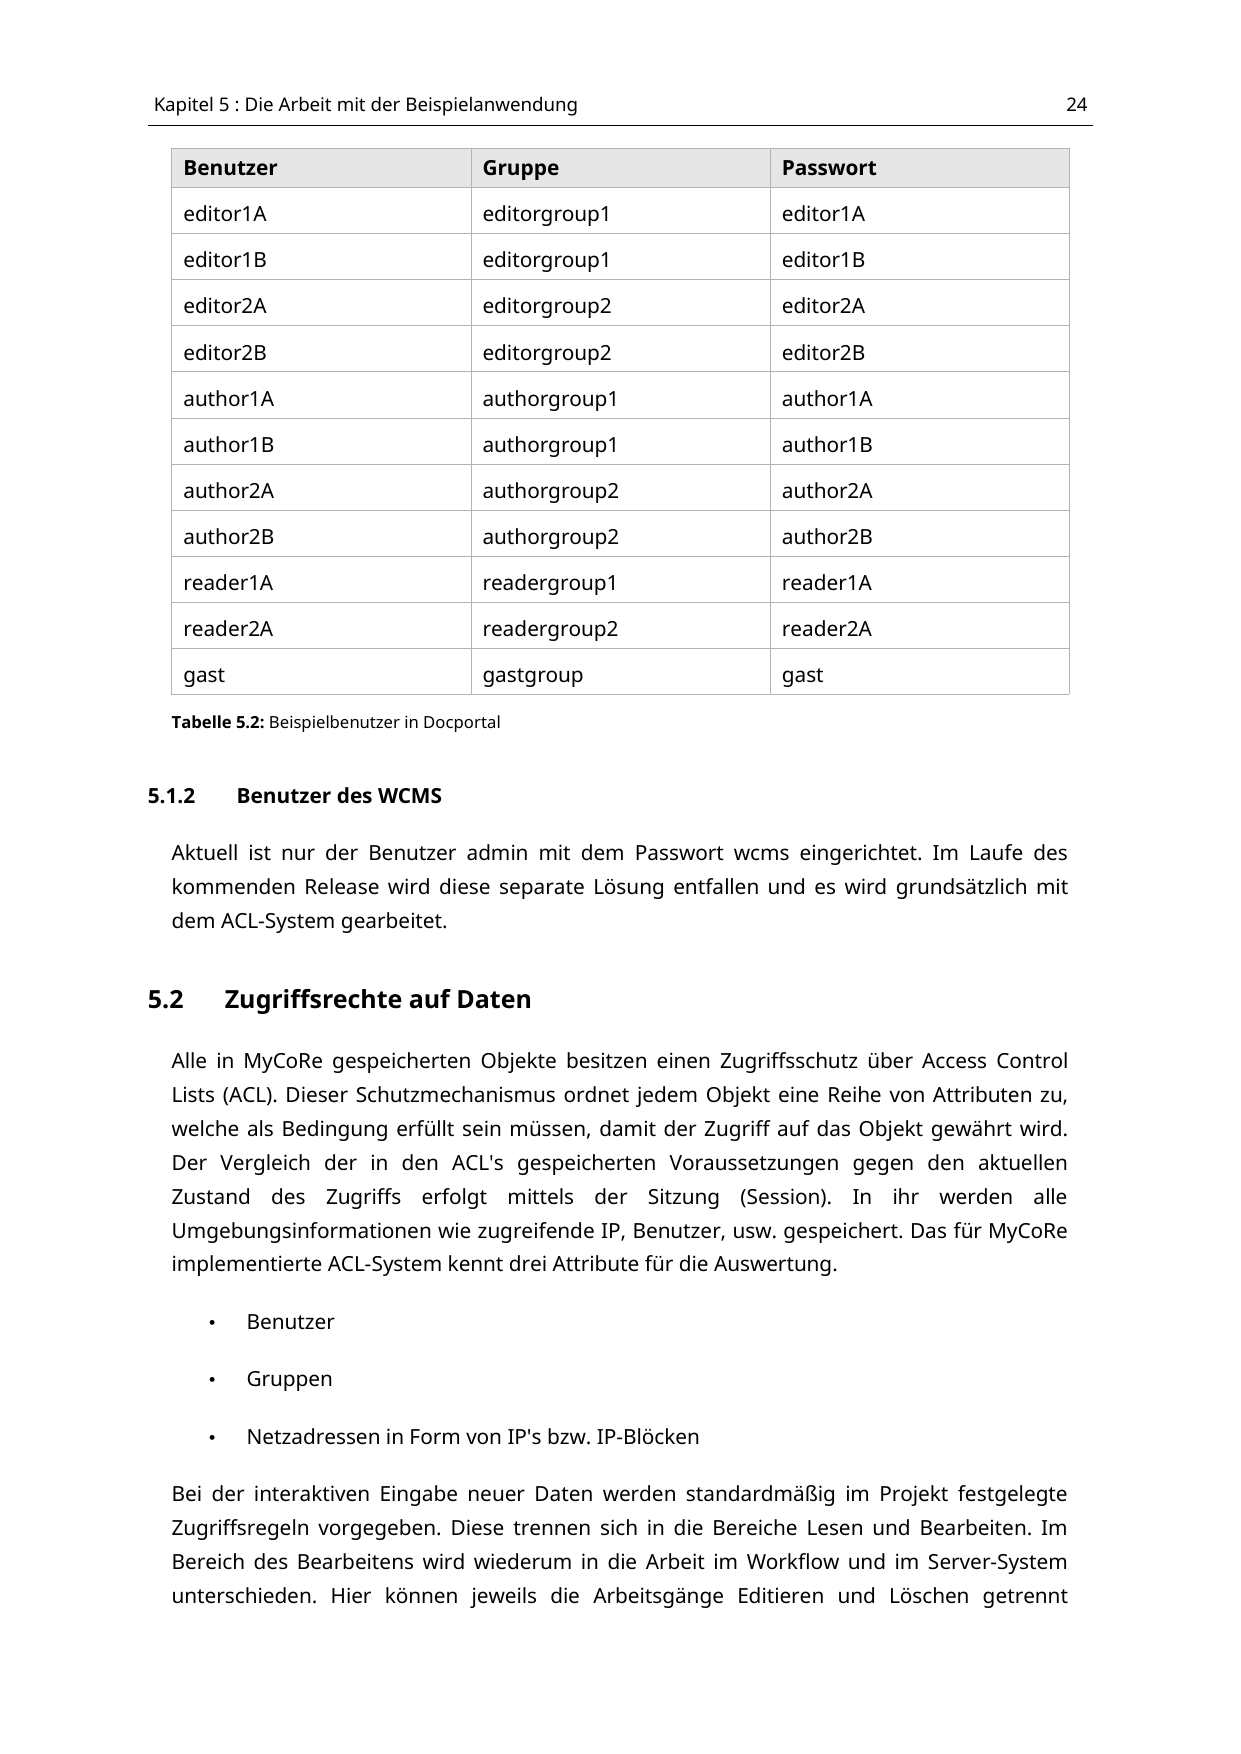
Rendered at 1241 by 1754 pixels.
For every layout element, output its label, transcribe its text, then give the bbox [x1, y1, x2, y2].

table_cell authorgroup1 [472, 419, 770, 464]
table_cell gastgroup [472, 649, 770, 694]
table_cell gast [172, 649, 471, 694]
table_cell editor2A [771, 280, 1069, 325]
table_cell editor2A [172, 280, 471, 325]
text Aktuell ist nur der Benutzer admin mit dem Passwort wcms eingerichtet. Im Laufe des kommenden Release wird diese separate Lösung entfallen und es wird grundsätzlich mit dem ACL-System gearbeitet. [171, 838, 1069, 934]
table_cell author2B [771, 511, 1069, 556]
table_cell authorgroup1 [472, 372, 770, 418]
table_cell authorgroup2 [472, 465, 770, 510]
table_cell author1A [771, 372, 1069, 418]
text Bei der interaktiven Eingabe neuer Daten werden standardmäßig im Projekt festgelegte Zugriffsregeln vorgegeben. Diese trennen sich in die Bereiche Lesen und Bearbeiten. Im Bereich des Bearbeitens wird wiederum in die Arbeit im Workflow und im Server-System unterschieden. Hier können jeweils die Arbeitsgänge Editieren und Löschen getrennt [171, 1479, 1069, 1609]
table_cell editor2B [172, 326, 471, 371]
table_header Benutzer [172, 149, 471, 187]
table_cell readergroup2 [472, 603, 770, 648]
text Alle in MyCoRe gespeicherten Objekte besitzen einen Zugriffsschutz über Access Control Lists (ACL). Dieser Schutzmechanismus ordnet jedem Objekt eine Reihe von Attributen zu, welche als Bedingung erfüllt sein müssen, damit der Zugriff auf das Objekt gewährt wird. Der Vergleich der in den ACL's gespeicherten Voraussetzungen gegen den aktuellen Zustand des Zugriffs erfolgt mittels der Sitzung (Session). In ihr werden alle Umgebungsinformationen wie zugreifende IP, Benutzer, usw. gespeichert. Das für MyCoRe implementierte ACL-System kennt drei Attribute für die Auswertung. [171, 1046, 1069, 1278]
list Netzadressen in Form von IP's bzw. IP-Blöcken [209, 1422, 1069, 1450]
list Benutzer [209, 1307, 1069, 1335]
table_cell editorgroup1 [472, 188, 770, 233]
table_cell authorgroup2 [472, 511, 770, 556]
subtitle Benutzer des WCMS [148, 781, 1092, 809]
table_cell reader2A [771, 603, 1069, 648]
table_cell editor1A [172, 188, 471, 233]
table_cell reader1A [771, 557, 1069, 602]
table_cell author2B [172, 511, 471, 556]
table_cell gast [771, 649, 1069, 694]
table_cell author1A [172, 372, 471, 418]
table_cell author1B [771, 419, 1069, 464]
table_cell editorgroup2 [472, 326, 770, 371]
table_cell editorgroup2 [472, 280, 770, 325]
table_cell author2A [771, 465, 1069, 510]
text Tabelle 5.2: Beispielbenutzer in Docportal [171, 710, 1069, 733]
table_cell editor1B [771, 234, 1069, 279]
table_cell editorgroup1 [472, 234, 770, 279]
table_cell reader1A [172, 557, 471, 602]
table_cell author2A [172, 465, 471, 510]
table_header Passwort [771, 149, 1069, 187]
subtitle Zugriffsrechte auf Daten [148, 982, 1092, 1016]
table_cell author1B [172, 419, 471, 464]
table_cell editor1B [172, 234, 471, 279]
table_cell editor2B [771, 326, 1069, 371]
table_cell editor1A [771, 188, 1069, 233]
table_cell reader2A [172, 603, 471, 648]
list Gruppen [209, 1364, 1069, 1393]
table_cell readergroup1 [472, 557, 770, 602]
table_header Gruppe [472, 149, 770, 187]
